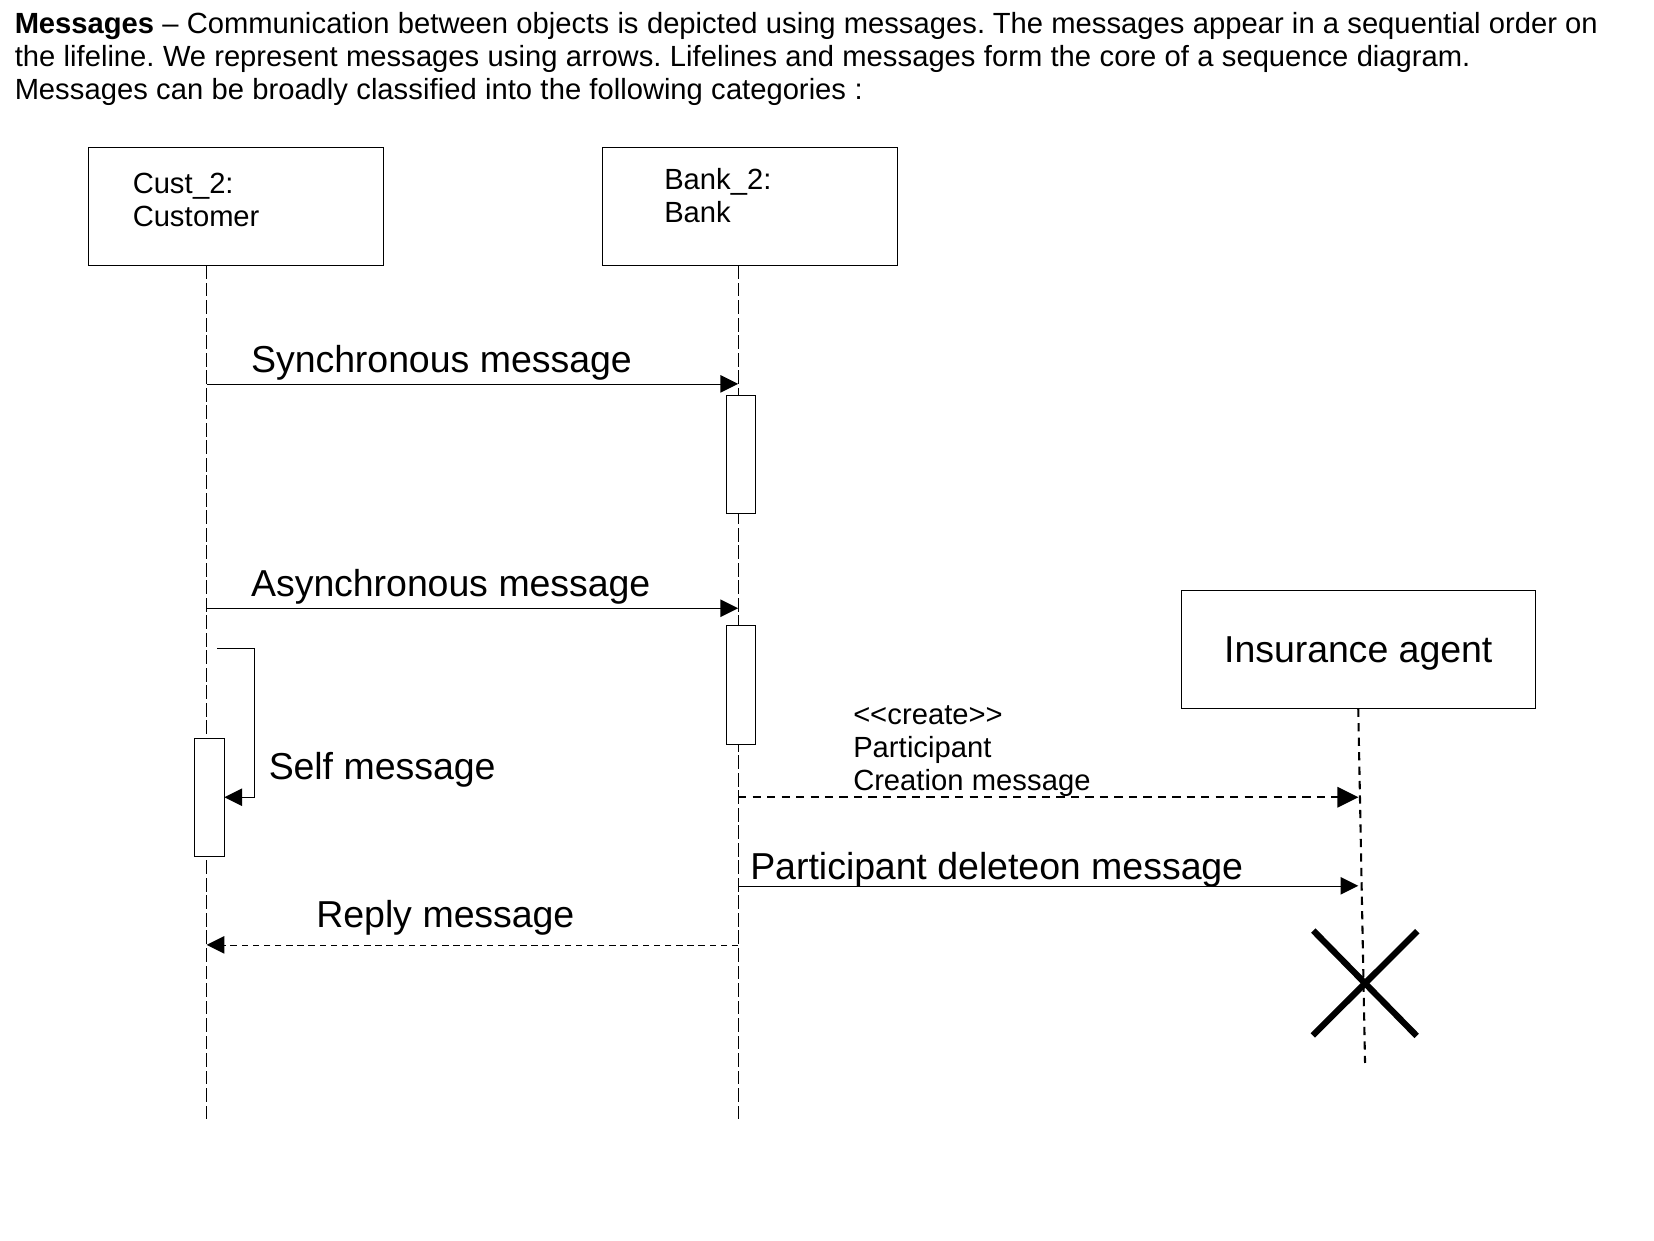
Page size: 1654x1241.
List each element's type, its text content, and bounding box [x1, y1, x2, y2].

text_box Asynchronous message [236, 555, 666, 612]
text_box Insurance agent [1181, 590, 1536, 709]
text_box Participant deleteon message [735, 838, 1259, 896]
text_box [726, 395, 756, 514]
text_box [726, 625, 756, 745]
text_box Cust_2: Customer [118, 159, 275, 240]
text_box Self message [253, 738, 511, 796]
text_box Messages – Communication between objects is depicted using messages. The messages appear in a sequential order on the lifeline. We represent messages using arrows. Lifelines and messages form the core of a sequence diagram. Messages can be broadly classified into the following categories : [0, 0, 1654, 114]
text_box <<create>> Participant Creation message [838, 690, 1223, 805]
text_box Reply message [301, 885, 590, 943]
text_box Bank_2: Bank [649, 155, 787, 237]
text_box Synchronous message [236, 330, 647, 388]
text_box [194, 738, 225, 857]
